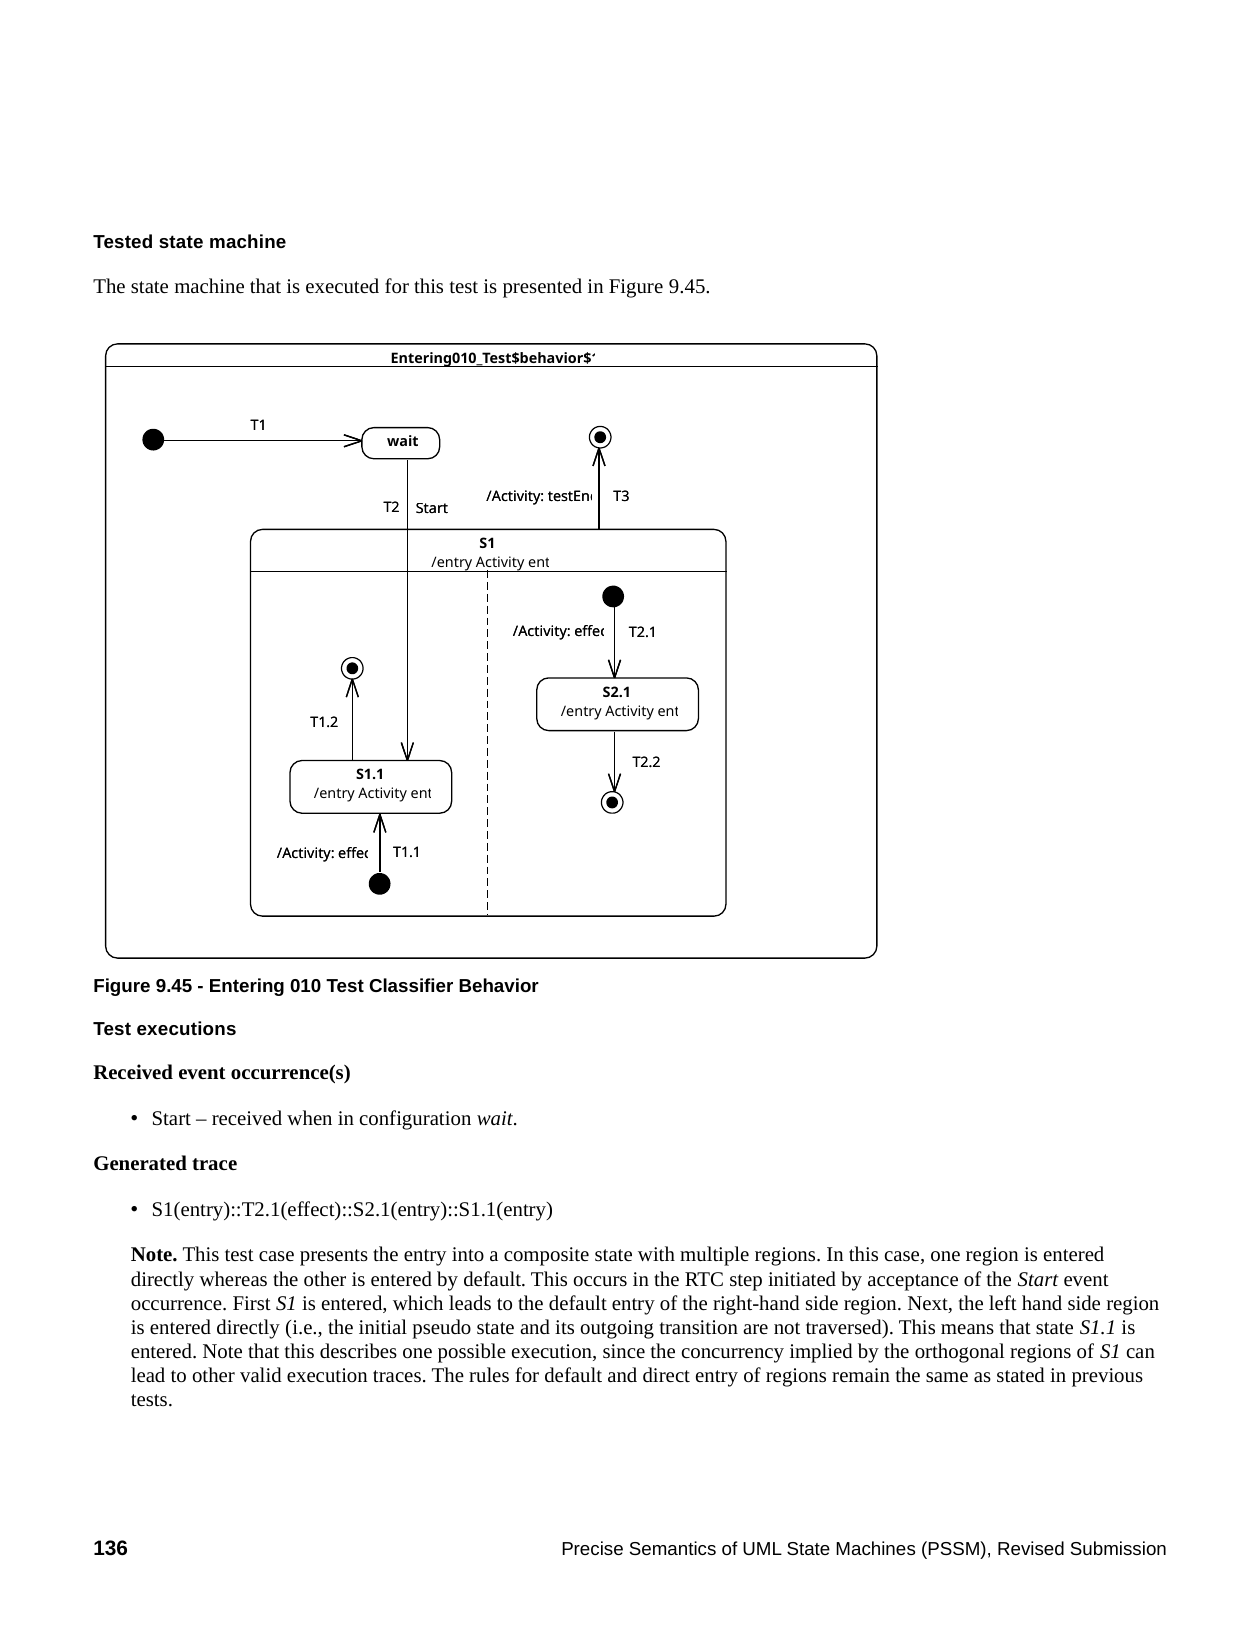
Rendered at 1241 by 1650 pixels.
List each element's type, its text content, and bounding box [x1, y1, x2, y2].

list S1(entry)::T2.1(effect)::S2.1(entry)::S1.1(entry) [131, 1196, 1164, 1221]
text Generated trace [93, 1151, 1164, 1175]
text Figure 9.45 - Entering 010 Test Classifier Behavior [93, 331, 891, 997]
text Note. This test case presents the entry into a composite state with multiple regions. In this case, one region is entered directly whereas the other is entered by default. This occurs in the RTC step initiated by acceptance of the Start event occurrence. First S1 is entered, which leads to the default entry of the right-hand side region. Next, the left hand side region is entered directly (i.e., the initial pseudo state and its outgoing transition are not traversed). This means that state S1.1 is entered. Note that this describes one possible execution, since the concurrency implied by the orthogonal regions of S1 can lead to other valid execution traces. The rules for default and direct entry of regions remain the same as stated in previous tests. [131, 1242, 1164, 1411]
subtitle Test executions [93, 319, 1164, 1039]
text Received event occurrence(s) [93, 1060, 1164, 1084]
subtitle Tested state machine [93, 231, 1164, 253]
text The state machine that is executed for this test is presented in Figure 9.45. [93, 274, 1164, 298]
list Start – received when in configuration wait. [131, 1105, 1164, 1130]
